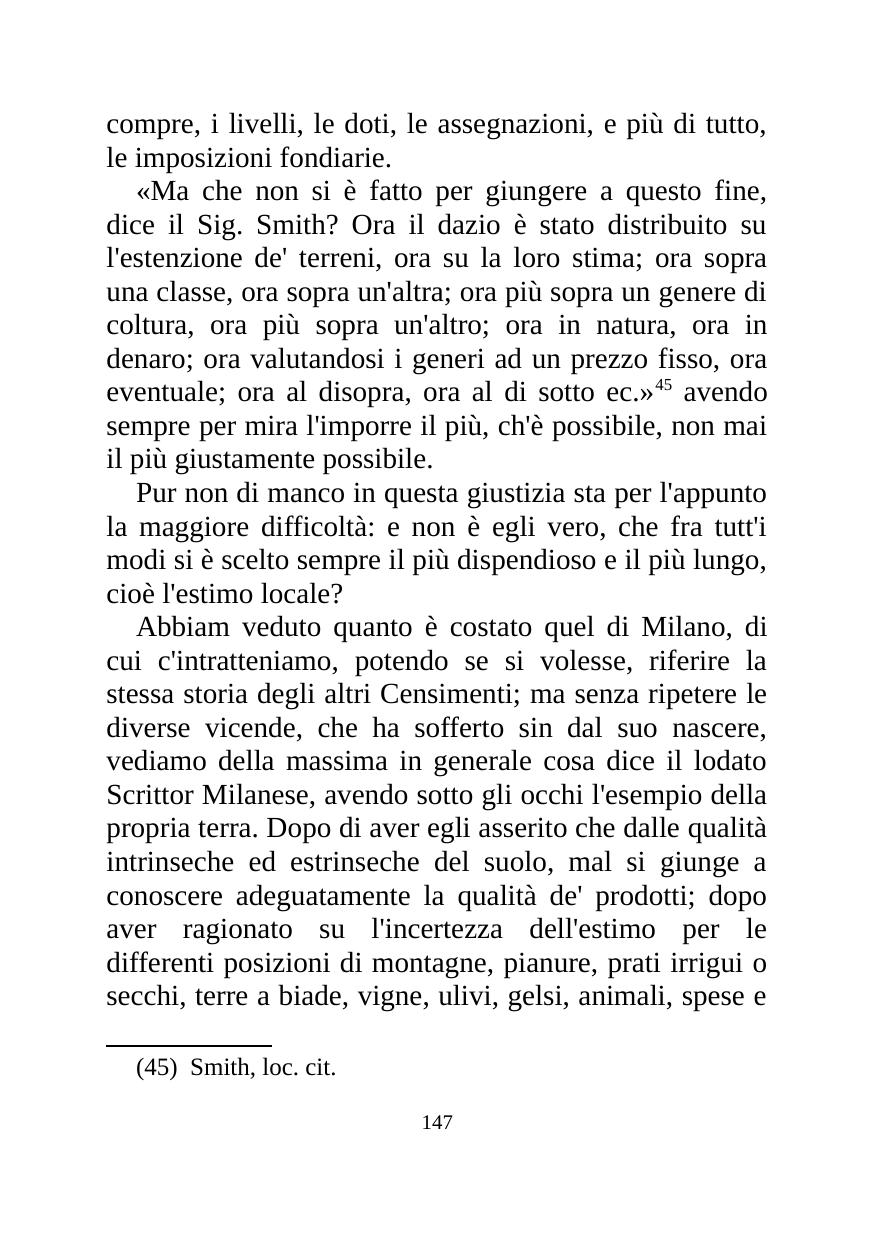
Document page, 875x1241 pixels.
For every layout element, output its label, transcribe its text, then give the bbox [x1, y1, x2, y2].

text Abbiam veduto quanto è costato quel di Milano, di cui c'intratteniamo, potendo se si volesse, riferire la stessa storia degli altri Censimenti; ma senza ripetere le diverse vicende, che ha sofferto sin dal suo nascere, vediamo della massima in generale cosa dice il lodato Scrittor Milanese, avendo sotto gli occhi l'esempio della propria terra. Dopo di aver egli asserito che dalle qualità intrinseche ed estrinseche del suolo, mal si giunge a conoscere adeguatamente la qualità de' prodotti; dopo aver ragionato su l'incertezza dell'estimo per le differenti posizioni di montagne, pianure, prati irrigui o secchi, terre a biade, vigne, ulivi, gelsi, animali, spese e [106, 609, 768, 1012]
text compre, i livelli, le doti, le assegnazioni, e più di tutto, le imposizioni fondiarie. [106, 106, 768, 173]
text Smith, loc. cit. [106, 1052, 768, 1080]
text «Ma che non si è fatto per giungere a questo fine, dice il Sig. Smith? Ora il dazio è stato distribuito su l'estenzione de' terreni, ora su la loro stima; ora sopra una classe, ora sopra un'altra; ora più sopra un genere di coltura, ora più sopra un'altro; ora in natura, ora in denaro; ora valutandosi i generi ad un prezzo fisso, ora eventuale; ora al disopra, ora al di sotto ec.» avendo sempre per mira l'imporre il più, ch'è possibile, non mai il più giustamente possibile. [106, 173, 768, 475]
text Pur non di manco in questa giustizia sta per l'appunto la maggiore difficoltà: e non è egli vero, che fra tutt'i modi si è scelto sempre il più dispendioso e il più lungo, cioè l'estimo locale? [106, 475, 768, 609]
